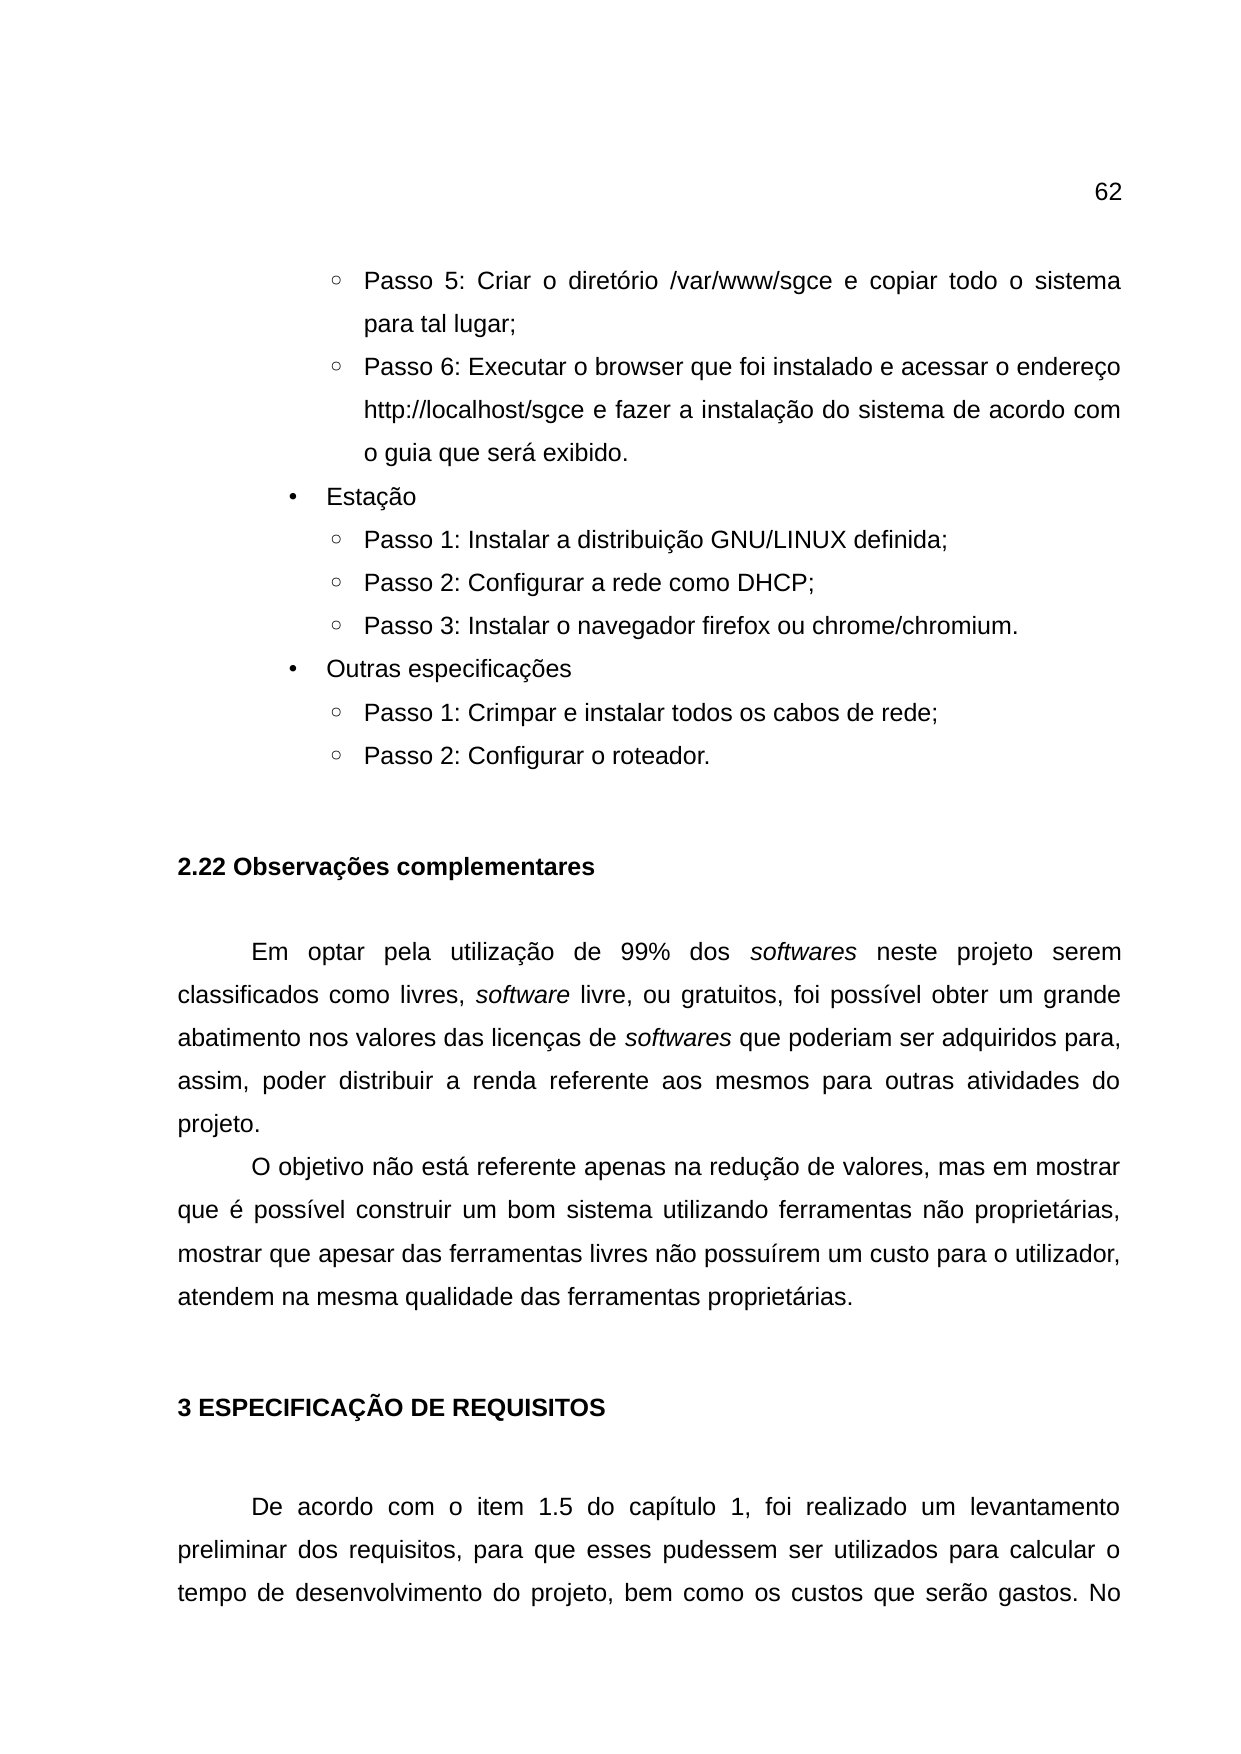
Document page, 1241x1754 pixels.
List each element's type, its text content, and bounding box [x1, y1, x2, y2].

subtitle 3 ESPECIFICAÇÃO DE REQUISITOS [177, 1393, 1122, 1422]
list Passo 1: Instalar a distribuição GNU/LINUX definida; [326, 525, 1122, 554]
text O objetivo não está referente apenas na redução de valores, mas em mostrar que é possível construir um bom sistema utilizando ferramentas não proprietárias, mostrar que apesar das ferramentas livres não possuírem um custo para o utilizador, atendem na mesma qualidade das ferramentas proprietárias. [177, 1152, 1122, 1310]
list Passo 2: Configurar a rede como DHCP; [326, 568, 1122, 597]
text Em optar pela utilização de 99% dos softwares neste projeto serem classificados como livres, software livre, ou gratuitos, foi possível obter um grande abatimento nos valores das licenças de softwares que poderiam ser adquiridos para, assim, poder distribuir a renda referente aos mesmos para outras atividades do projeto. [177, 937, 1122, 1138]
list Passo 1: Crimpar e instalar todos os cabos de rede; [326, 698, 1122, 727]
list Passo 5: Criar o diretório /var/www/sgce e copiar todo o sistema para tal lugar; [326, 266, 1122, 338]
subtitle 2.22 Observações complementares [177, 852, 1122, 881]
text De acordo com o item 1.5 do capítulo 1, foi realizado um levantamento preliminar dos requisitos, para que esses pudessem ser utilizados para calcular o tempo de desenvolvimento do projeto, bem como os custos que serão gastos. No [177, 1492, 1122, 1607]
list Outras especificações [288, 654, 1122, 683]
list Estação [288, 482, 1122, 510]
list Passo 2: Configurar o roteador. [326, 741, 1122, 770]
list Passo 3: Instalar o navegador firefox ou chrome/chromium. [326, 611, 1122, 640]
list Passo 6: Executar o browser que foi instalado e acessar o endereço http://localhost/sgce e fazer a instalação do sistema de acordo com o guia que será exibido. [326, 352, 1122, 467]
